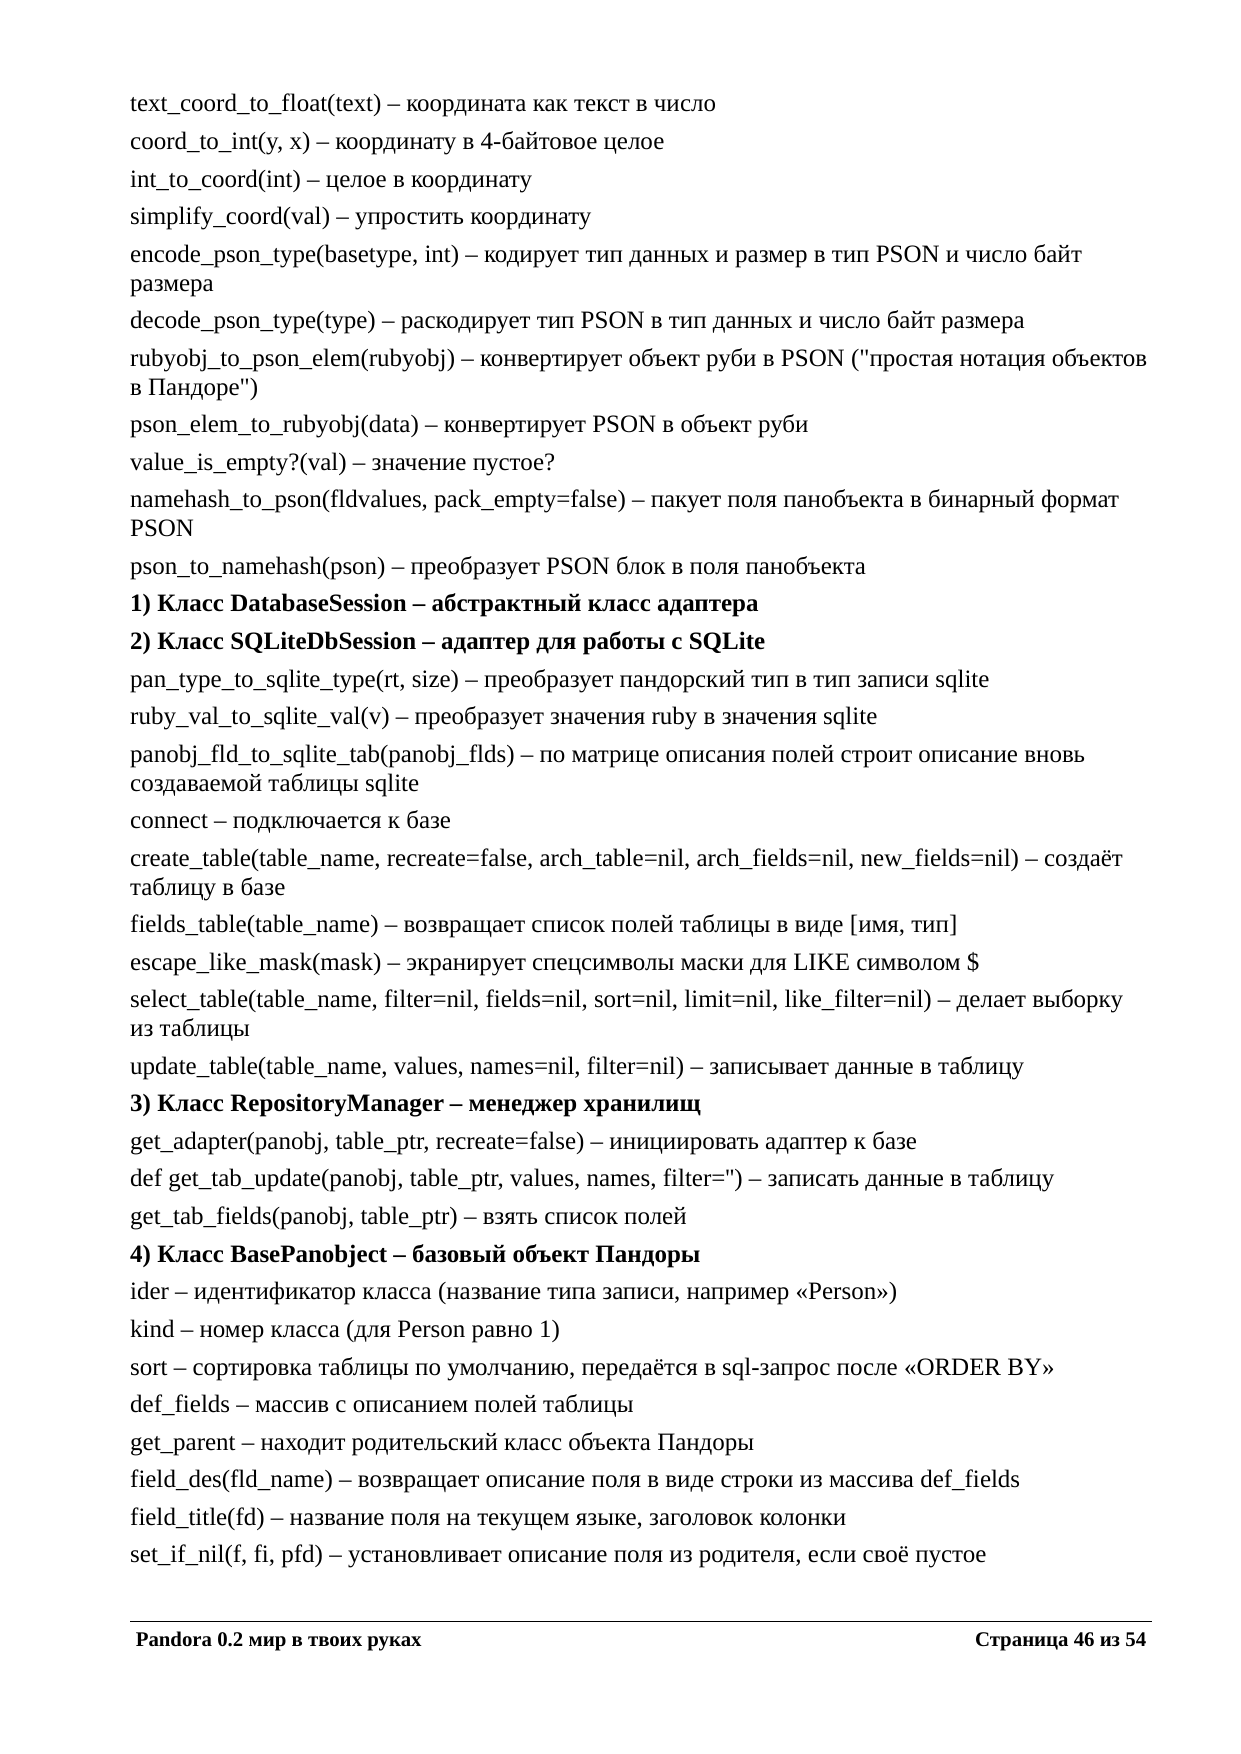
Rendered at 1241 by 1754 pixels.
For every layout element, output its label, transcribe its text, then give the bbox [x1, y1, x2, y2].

text 3) Класс RepositoryManager – менеджер хранилищ [130, 1088, 1152, 1117]
text 4) Класс BasePanobject – базовый объект Пандоры [130, 1239, 1152, 1267]
text kind – номер класса (для Person равно 1) [130, 1314, 1152, 1343]
text pson_to_namehash(pson) – преобразует PSON блок в поля панобъекта [130, 551, 1152, 579]
text simplify_coord(val) – упростить координату [130, 201, 1152, 230]
text get_adapter(panobj, table_ptr, recreate=false) – инициировать адаптер к базе [130, 1126, 1152, 1155]
text create_table(table_name, recreate=false, arch_table=nil, arch_fields=nil, new_fields=nil) – создаёт таблицу в базе [130, 843, 1152, 900]
text rubyobj_to_pson_elem(rubyobj) – конвертирует объект руби в PSON ("простая нотация объектов в Пандоре") [130, 343, 1152, 400]
text field_title(fd) – название поля на текущем языке, заголовок колонки [130, 1502, 1152, 1531]
text select_table(table_name, filter=nil, fields=nil, sort=nil, limit=nil, like_filter=nil) – делает выборку из таблицы [130, 984, 1152, 1042]
text def_fields – массив с описанием полей таблицы [130, 1389, 1152, 1418]
text int_to_coord(int) – целое в координату [130, 164, 1152, 192]
text pan_type_to_sqlite_type(rt, size) – преобразует пандорский тип в тип записи sqlite [130, 664, 1152, 692]
text connect – подключается к базе [130, 805, 1152, 834]
text get_tab_fields(panobj, table_ptr) – взять список полей [130, 1201, 1152, 1230]
text decode_pson_type(type) – раскодирует тип PSON в тип данных и число байт размера [130, 305, 1152, 334]
text 2) Класс SQLiteDbSession – адаптер для работы с SQLite [130, 626, 1152, 655]
text set_if_nil(f, fi, pfd) – установливает описание поля из родителя, если своё пустое [130, 1539, 1152, 1568]
text field_des(fld_name) – возвращает описание поля в виде строки из массива def_fields [130, 1464, 1152, 1493]
text def get_tab_update(panobj, table_ptr, values, names, filter='') – записать данные в таблицу [130, 1163, 1152, 1192]
text sort – сортировка таблицы по умолчанию, передаётся в sql-запрос после «ORDER BY» [130, 1352, 1152, 1380]
text encode_pson_type(basetype, int) – кодирует тип данных и размер в тип PSON и число байт размера [130, 239, 1152, 296]
text ider – идентификатор класса (название типа записи, например «Person») [130, 1276, 1152, 1305]
text update_table(table_name, values, names=nil, filter=nil) – записывает данные в таблицу [130, 1051, 1152, 1079]
text panobj_fld_to_sqlite_tab(panobj_flds) – по матрице описания полей строит описание вновь создаваемой таблицы sqlite [130, 739, 1152, 796]
text ruby_val_to_sqlite_val(v) – преобразует значения ruby в значения sqlite [130, 701, 1152, 730]
text escape_like_mask(mask) – экранирует спецсимволы маски для LIKE символом $ [130, 947, 1152, 976]
text get_parent – находит родительский класс объекта Пандоры [130, 1427, 1152, 1456]
text 1) Класс DatabaseSession – абстрактный класс адаптера [130, 588, 1152, 617]
text fields_table(table_name) – возвращает список полей таблицы в виде [имя, тип] [130, 909, 1152, 938]
text pson_elem_to_rubyobj(data) – конвертирует PSON в объект руби [130, 409, 1152, 438]
text text_coord_to_float(text) – координата как текст в число [130, 88, 1152, 117]
text coord_to_int(y, x) – координату в 4-байтовое целое [130, 126, 1152, 155]
text namehash_to_pson(fldvalues, pack_empty=false) – пакует поля панобъекта в бинарный формат PSON [130, 484, 1152, 542]
text value_is_empty?(val) – значение пустое? [130, 447, 1152, 476]
